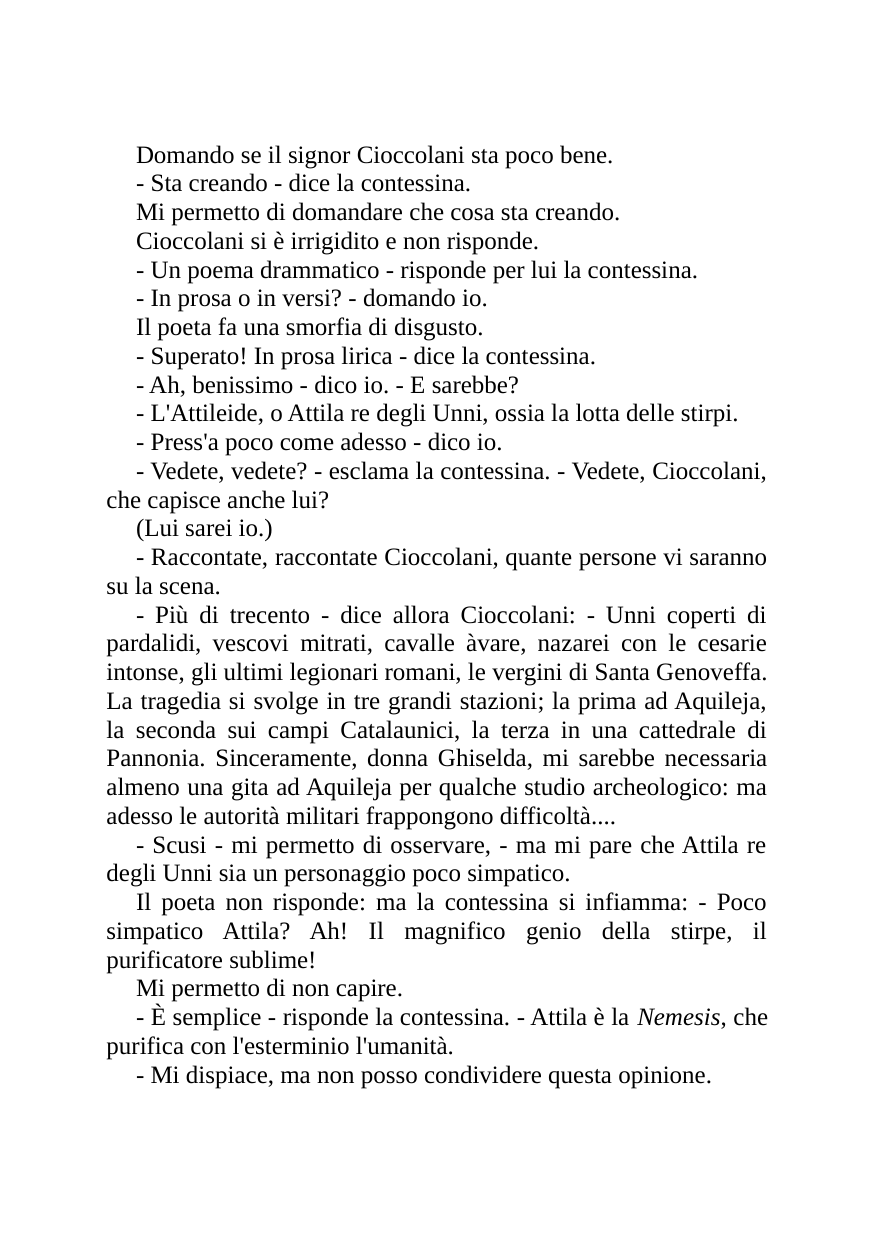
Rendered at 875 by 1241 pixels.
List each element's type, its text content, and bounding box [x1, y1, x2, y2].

text - È semplice - risponde la contessina. - Attila è la Nemesis, che purifica con l'esterminio l'umanità. [106, 1002, 768, 1060]
text - Vedete, vedete? - esclama la contessina. - Vedete, Cioccolani, che capisce anche lui? [106, 456, 768, 513]
text - Più di trecento - dice allora Cioccolani: - Unni coperti di pardalidi, vescovi mitrati, cavalle àvare, nazarei con le cesarie intonse, gli ultimi legionari romani, le vergini di Santa Genoveffa. La tragedia si svolge in tre grandi stazioni; la prima ad Aquileja, la seconda sui campi Catalaunici, la terza in una cattedrale di Pannonia. Sinceramente, donna Ghiselda, mi sarebbe necessaria almeno una gita ad Aquileja per qualche studio archeologico: ma adesso le autorità militari frappongono difficoltà.... [106, 600, 768, 830]
text - Ah, benissimo - dico io. - E sarebbe? [106, 370, 768, 398]
text - Sta creando - dice la contessina. [106, 168, 768, 197]
text Il poeta fa una smorfia di disgusto. [106, 312, 768, 341]
text - In prosa o in versi? - domando io. [106, 283, 768, 312]
text - Mi dispiace, ma non posso condividere questa opinione. [106, 1060, 768, 1088]
text Il poeta non risponde: ma la contessina si infiamma: - Poco simpatico Attila? Ah! Il magnifico genio della stirpe, il purificatore sublime! [106, 887, 768, 973]
text Mi permetto di non capire. [106, 973, 768, 1002]
text Cioccolani si è irrigidito e non risponde. [106, 226, 768, 255]
text - Scusi - mi permetto di osservare, - ma mi pare che Attila re degli Unni sia un personaggio poco simpatico. [106, 830, 768, 887]
text - Un poema drammatico - risponde per lui la contessina. [106, 255, 768, 283]
text - L'Attileide, o Attila re degli Unni, ossia la lotta delle stirpi. [106, 398, 768, 427]
text - Superato! In prosa lirica - dice la contessina. [106, 341, 768, 370]
text - Raccontate, raccontate Cioccolani, quante persone vi saranno su la scena. [106, 542, 768, 600]
text - Press'a poco come adesso - dico io. [106, 427, 768, 456]
text Domando se il signor Cioccolani sta poco bene. [106, 140, 768, 168]
text (Lui sarei io.) [106, 513, 768, 542]
text Mi permetto di domandare che cosa sta creando. [106, 197, 768, 226]
